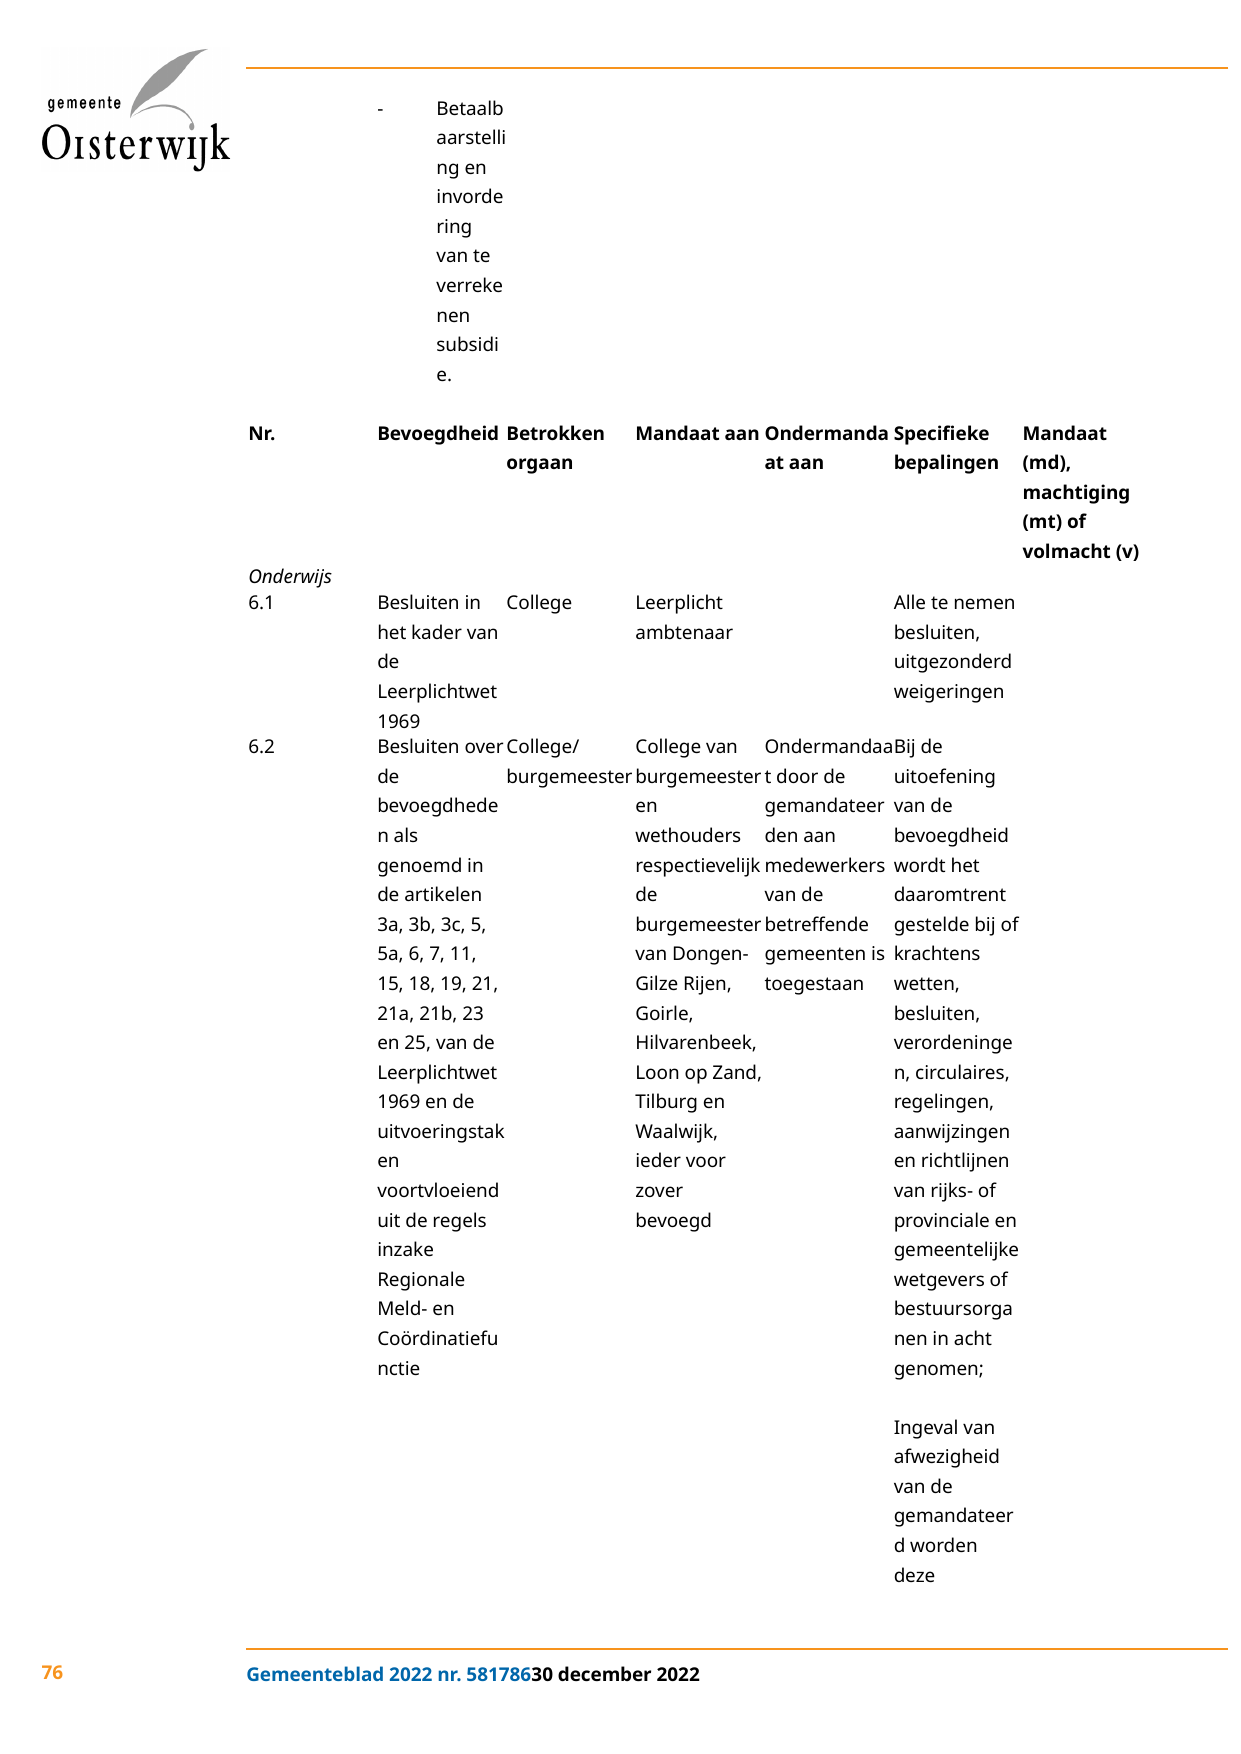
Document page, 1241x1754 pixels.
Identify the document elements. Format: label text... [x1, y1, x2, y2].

table_header Bevoegdheid [377, 420, 506, 564]
table_cell [1023, 564, 1152, 589]
table_cell [1023, 734, 1152, 1588]
table_cell Alle te nemen besluiten, uitgezonderd weigeringen [894, 590, 1022, 733]
table_cell Onderwijs [248, 564, 1022, 589]
table_header Nr. [248, 420, 377, 564]
table_header Mandaat aan [635, 420, 764, 564]
table_cell [764, 95, 893, 387]
table_cell [1023, 590, 1152, 733]
table_cell College/burgemeester [506, 734, 635, 1588]
table_cell College [506, 590, 635, 733]
table_cell [635, 95, 764, 387]
table_cell College van burgemeester en wethouders respectievelijk de burgemeester van Dongen-Gilze Rijen, Goirle, Hilvarenbeek, Loon op Zand, Tilburg en Waalwijk, ieder voor zover bevoegd [635, 734, 764, 1588]
table_header Specifieke bepalingen [894, 420, 1022, 564]
table_cell Besluiten over de bevoegdheden als genoemd in de artikelen 3a, 3b, 3c, 5, 5a, 6, 7, 11, 15, 18, 19, 21, 21a, 21b, 23 en 25, van de Leerplichtwet 1969 en de uitvoeringstaken voortvloeiend uit de regels inzake Regionale Meld- en Coördinatiefunctie [377, 734, 506, 1588]
table_cell [248, 95, 377, 387]
table_cell Bij de uitoefening van de bevoegdheid wordt het daaromtrent gestelde bij of krachtens wetten, besluiten, verordeningen, circulaires, regelingen, aanwijzingen en richtlijnen van rijks- of provinciale en gemeentelijke wetgevers of bestuursorganen in acht genomen; Ingeval van afwezigheid van de gemandateerd worden deze [894, 734, 1022, 1588]
table_cell 6.2 [248, 734, 377, 1588]
table_cell Ondermandaat door de gemandateerden aan medewerkers van de betreffende gemeenten is toegestaan [764, 734, 893, 1588]
table_cell [894, 95, 1022, 387]
table_cell [506, 95, 635, 387]
table_cell Besluiten in het kader van de Leerplichtwet 1969 [377, 590, 506, 733]
picture [41, 47, 231, 172]
table_header Mandaat (md), machtiging (mt) of volmacht (v) [1023, 420, 1152, 564]
table_cell Betaalbaarstelling en invordering van te verrekenen subsidie. [377, 95, 506, 387]
table_cell [1023, 95, 1152, 387]
table_header Betrokken orgaan [506, 420, 635, 564]
table_cell Leerplicht ambtenaar [635, 590, 764, 733]
table_cell 6.1 [248, 590, 377, 733]
table_header Ondermandaat aan [764, 420, 893, 564]
table_cell [764, 590, 893, 733]
